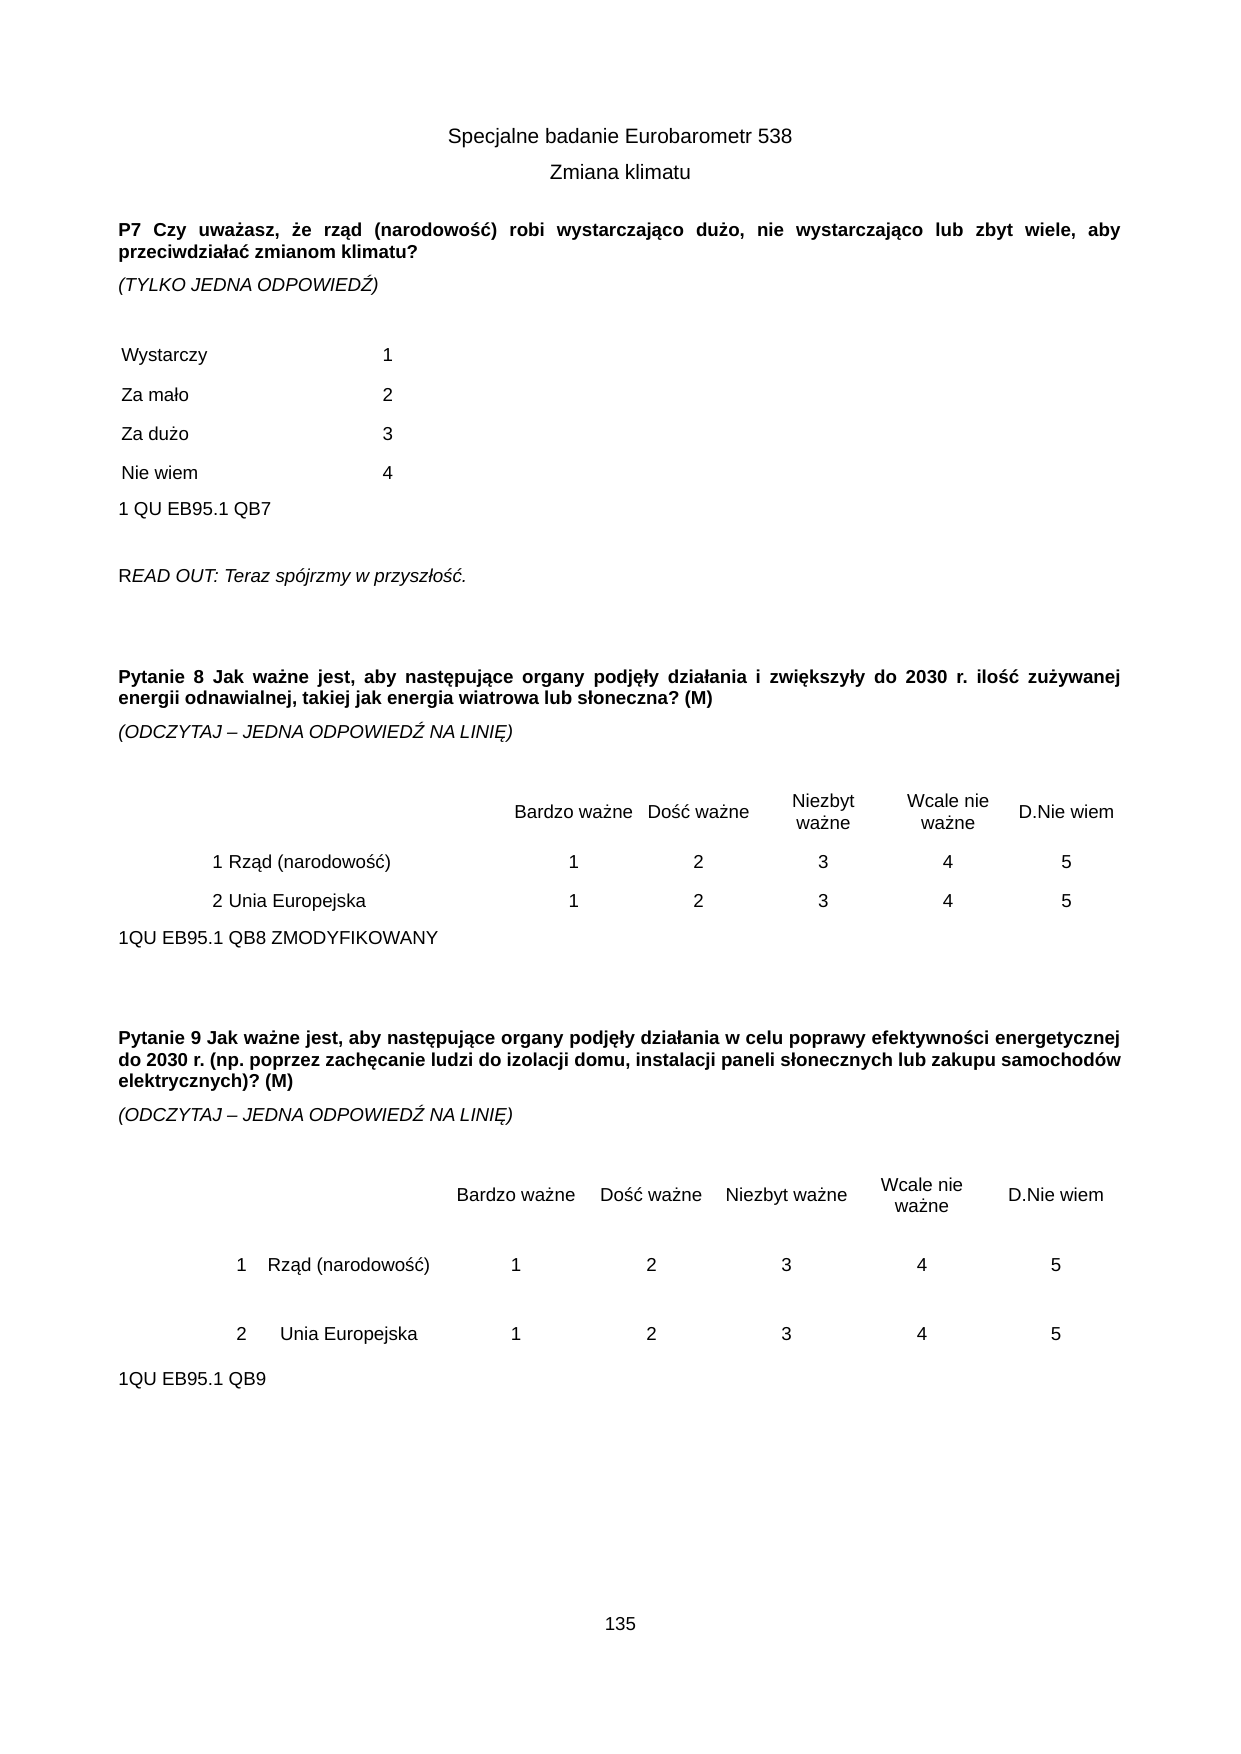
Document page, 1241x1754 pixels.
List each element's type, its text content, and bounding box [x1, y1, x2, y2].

table_cell Za dużo [118, 414, 257, 453]
table_header D.Nie wiem [1010, 781, 1122, 842]
table_cell 1 [118, 842, 225, 881]
table_cell 3 [257, 414, 395, 453]
table_cell 1 [448, 1305, 583, 1362]
table_header Bardzo ważne [448, 1165, 583, 1225]
text 1QU EB95.1 QB8 ZMODYFIKOWANY [118, 927, 1122, 948]
table_cell 2 [636, 842, 761, 881]
table_header [118, 781, 225, 842]
table_cell 2 [584, 1225, 719, 1304]
table_header [249, 1165, 448, 1225]
table_header [118, 1165, 249, 1225]
text Pytanie 9 Jak ważne jest, aby następujące organy podjęły działania w celu poprawy efektywności energetycznej do 2030 r. (np. poprzez zachęcanie ludzi do izolacji domu, instalacji paneli słonecznych lub zakupu samochodów elektrycznych)? (M) [118, 1027, 1122, 1092]
table_cell Nie wiem [118, 453, 257, 492]
table_cell Za mało [118, 375, 257, 414]
table_cell 4 [886, 842, 1010, 881]
table_header Wcale nie ważne [854, 1165, 989, 1225]
table_cell Rząd (narodowość) [249, 1225, 448, 1304]
text P7 Czy uważasz, że rząd (narodowość) robi wystarczająco dużo, nie wystarczająco lub zbyt wiele, aby przeciwdziałać zmianom klimatu? [118, 219, 1122, 262]
table_header Dość ważne [636, 781, 761, 842]
table_header 1 [257, 335, 395, 374]
table_cell 1 [448, 1225, 583, 1304]
table_cell 2 [118, 881, 225, 921]
text (ODCZYTAJ – JEDNA ODPOWIEDŹ NA LINIĘ) [118, 1103, 1122, 1125]
table_cell 5 [1010, 842, 1122, 881]
table_cell 4 [257, 453, 395, 492]
table_cell 3 [761, 881, 886, 921]
table_header Bardzo ważne [511, 781, 636, 842]
text Pytanie 8 Jak ważne jest, aby następujące organy podjęły działania i zwiększyły do 2030 r. ilość zużywanej energii odnawialnej, takiej jak energia wiatrowa lub słoneczna? (M) [118, 665, 1122, 708]
table_header Niezbyt ważne [719, 1165, 854, 1225]
text (TYLKO JEDNA ODPOWIEDŹ) [118, 274, 1122, 296]
table_cell 1 [511, 881, 636, 921]
table_header D.Nie wiem [989, 1165, 1122, 1225]
text 1QU EB95.1 QB9 [118, 1368, 1122, 1389]
table_cell 2 [118, 1305, 249, 1362]
table_cell 1 [511, 842, 636, 881]
table_cell 2 [257, 375, 395, 414]
text (ODCZYTAJ – JEDNA ODPOWIEDŹ NA LINIĘ) [118, 720, 1122, 742]
text 1 QU EB95.1 QB7 [118, 498, 1122, 520]
table_cell 5 [989, 1225, 1122, 1304]
table_cell Unia Europejska [249, 1305, 448, 1362]
table_header Wystarczy [118, 335, 257, 374]
table_cell 4 [886, 881, 1010, 921]
table_cell 2 [584, 1305, 719, 1362]
table_cell 4 [854, 1225, 989, 1304]
table_cell 2 [636, 881, 761, 921]
table_cell 5 [1010, 881, 1122, 921]
table_header Niezbyt ważne [761, 781, 886, 842]
table_cell 5 [989, 1305, 1122, 1362]
table_cell 3 [761, 842, 886, 881]
table_cell 1 [118, 1225, 249, 1304]
text READ OUT: Teraz spójrzmy w przyszłość. [118, 565, 1122, 587]
table_cell 3 [719, 1305, 854, 1362]
table_header Wcale nie ważne [886, 781, 1010, 842]
table_header Dość ważne [584, 1165, 719, 1225]
table_cell 4 [854, 1305, 989, 1362]
table_cell 3 [719, 1225, 854, 1304]
table_cell Rząd (narodowość) [225, 842, 511, 881]
table_header [225, 781, 511, 842]
table_cell Unia Europejska [225, 881, 511, 921]
